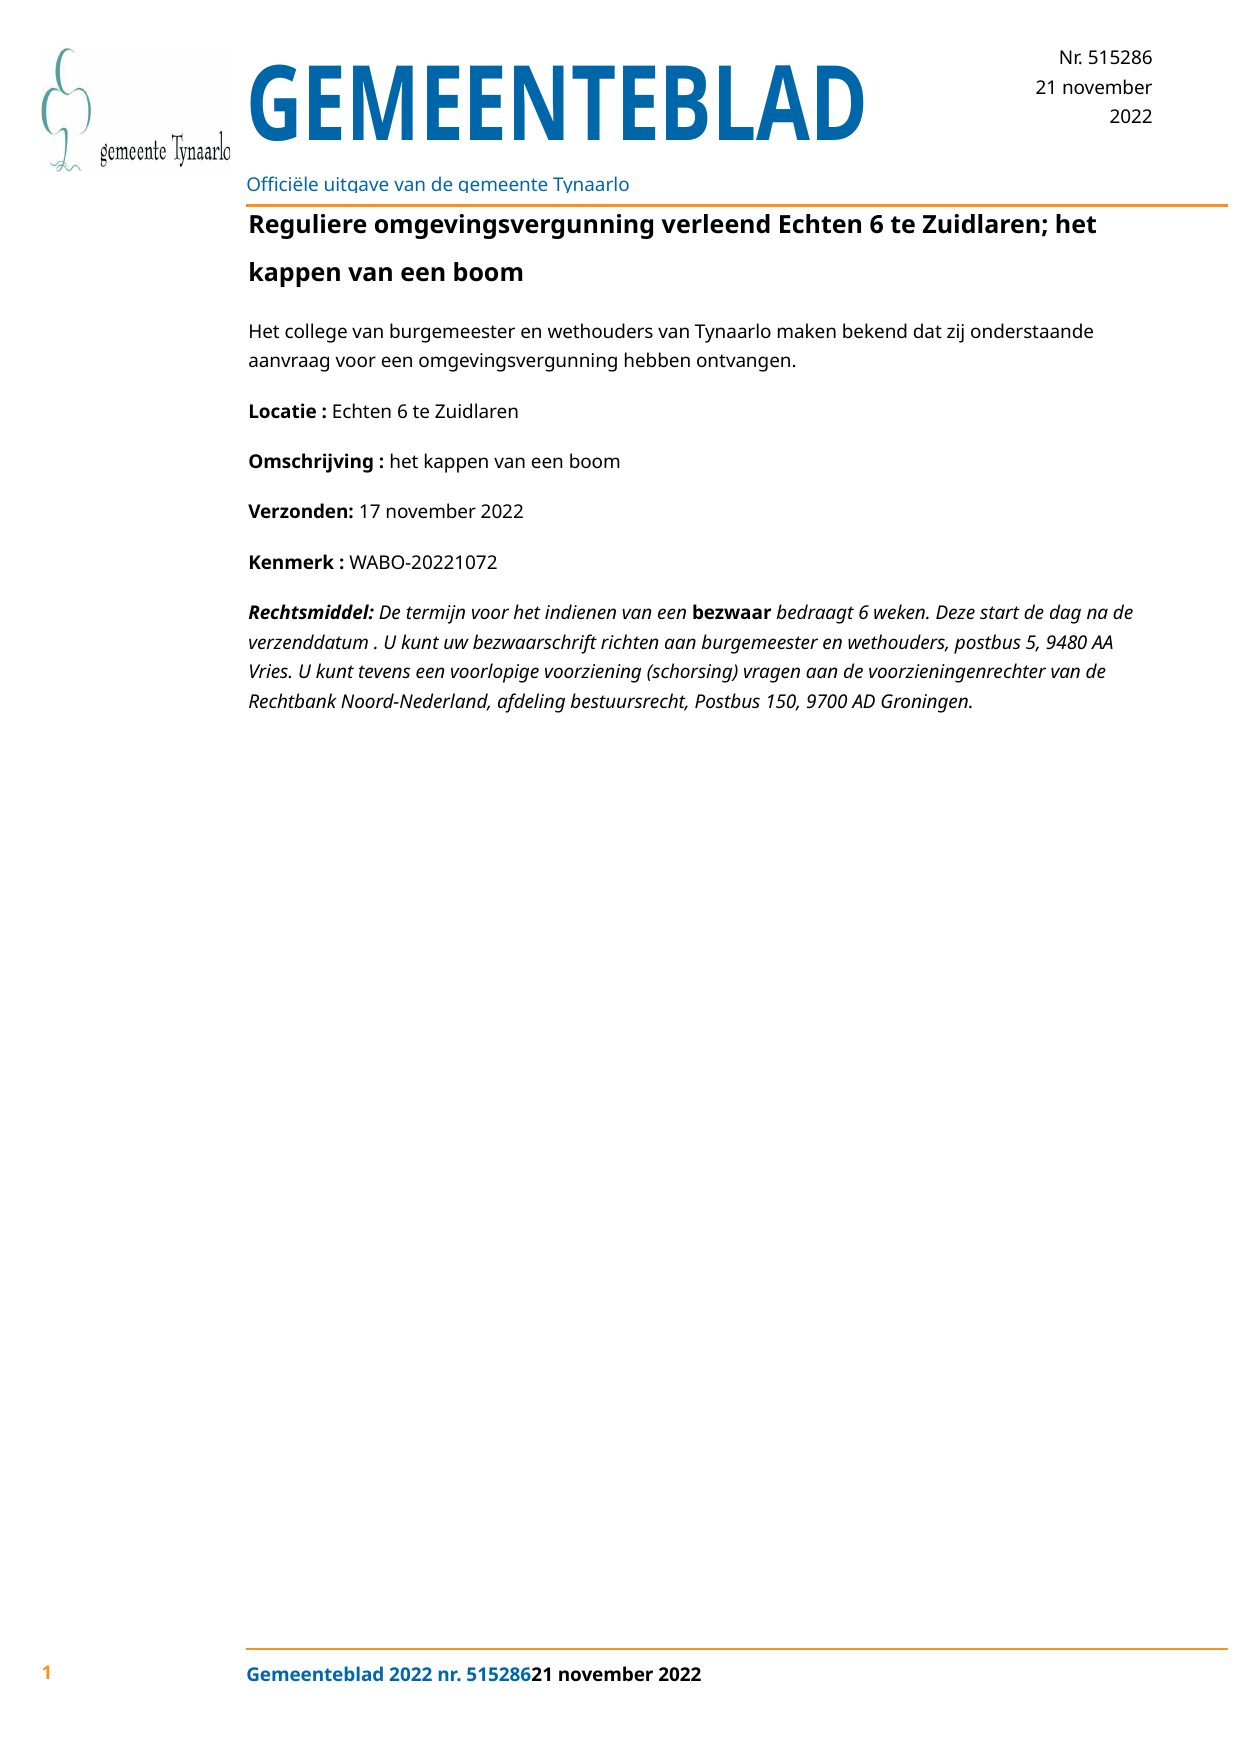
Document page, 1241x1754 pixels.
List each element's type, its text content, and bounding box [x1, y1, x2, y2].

text Het college van burgemeester en wethouders van Tynaarlo maken bekend dat zij onderstaande aanvraag voor een omgevingsvergunning hebben ontvangen. [248, 318, 1152, 373]
text Omschrijving : het kappen van een boom [248, 448, 1152, 474]
text Reguliere omgevingsvergunning verleend Echten 6 te Zuidlaren; het kappen van een boom [248, 207, 1152, 288]
text Verzonden: 17 november 2022 [248, 499, 1152, 524]
text Rechtsmiddel: De termijn voor het indienen van een bezwaar bedraagt 6 weken. Deze start de dag na de verzenddatum . U kunt uw bezwaarschrift richten aan burgemeester en wethouders, postbus 5, 9480 AA Vries. U kunt tevens een voorlopige voorziening (schorsing) vragen aan de voorzieningenrechter van de Rechtbank Noord-Nederland, afdeling bestuursrecht, Postbus 150, 9700 AD Groningen. [248, 599, 1152, 714]
picture [41, 47, 231, 172]
text Kenmerk : WABO-20221072 [248, 549, 1152, 575]
text Locatie : Echten 6 te Zuidlaren [248, 398, 1152, 424]
